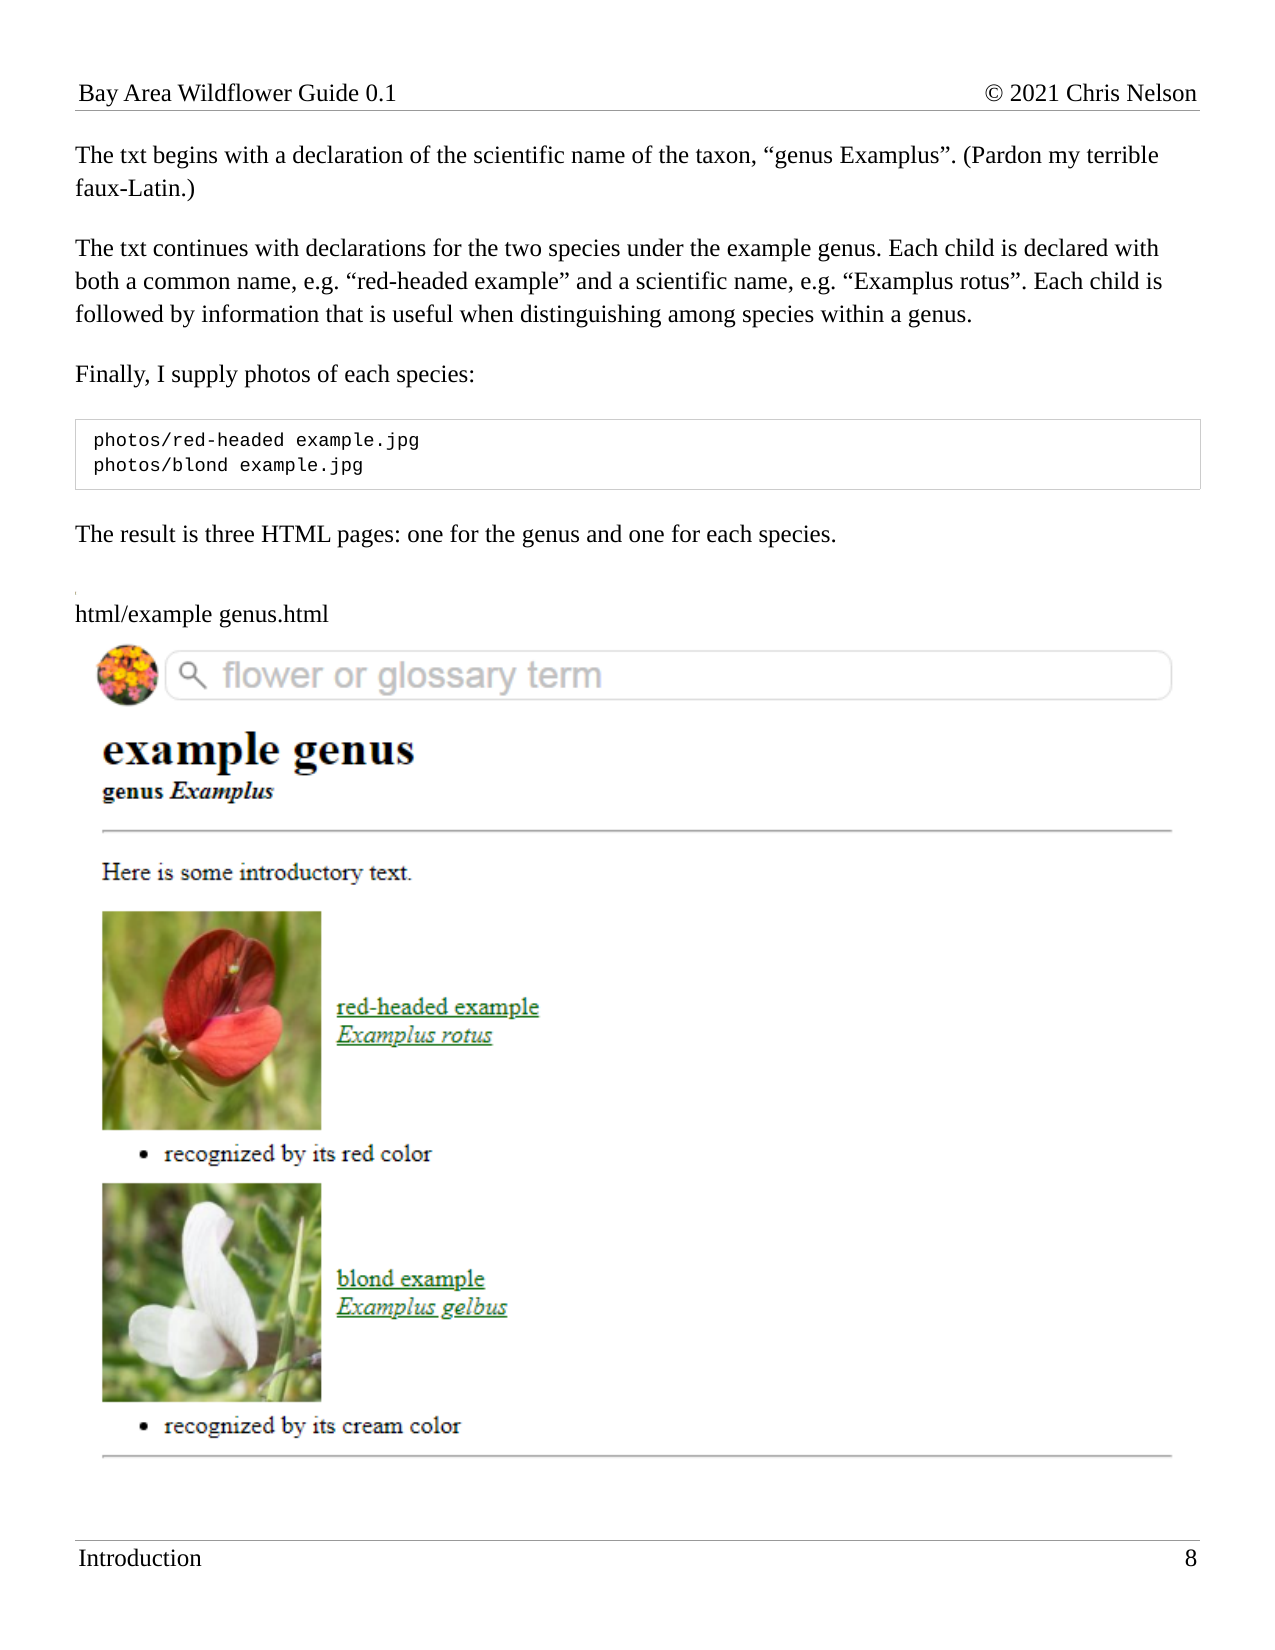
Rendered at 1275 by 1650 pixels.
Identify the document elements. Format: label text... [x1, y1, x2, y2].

text The txt begins with a declaration of the scientific name of the taxon, “genus Examplus”. (Pardon my terrible faux-Latin.) [75, 140, 1200, 202]
picture [90, 638, 1185, 1471]
text The result is three HTML pages: one for the genus and one for each species. [75, 519, 1200, 548]
text photos/red-headed example.jpg photos/blond example.jpg [76, 420, 1200, 489]
text Finally, I supply photos of each species: [75, 359, 1200, 388]
text html/example genus.html [75, 579, 1200, 628]
text The txt continues with declarations for the two species under the example genus. Each child is declared with both a common name, e.g. “red-headed example” and a scientific name, e.g. “Examplus rotus”. Each child is followed by information that is useful when distinguishing among species within a genus. [75, 233, 1200, 328]
